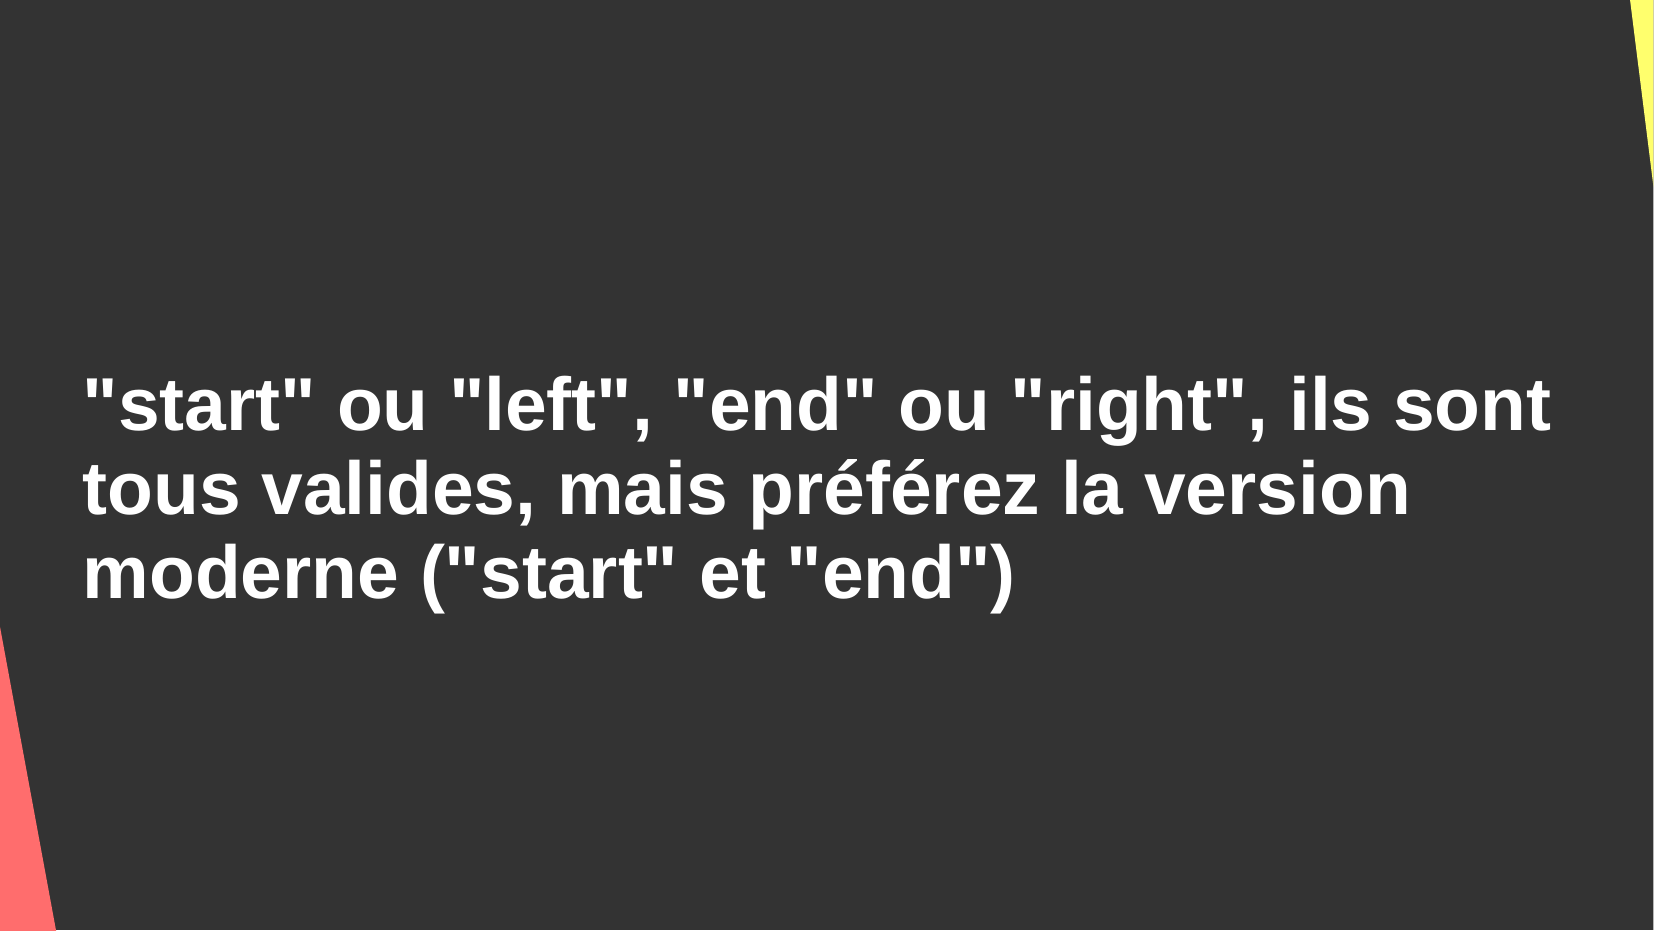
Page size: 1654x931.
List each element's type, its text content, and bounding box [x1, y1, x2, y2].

text_box [0, 626, 57, 931]
text_box [1630, 0, 1654, 192]
title "start" ou "left", "end" ou "right", ils sont tous valides, mais préférez la version moderne ("start" et "end") [82, 362, 1571, 615]
